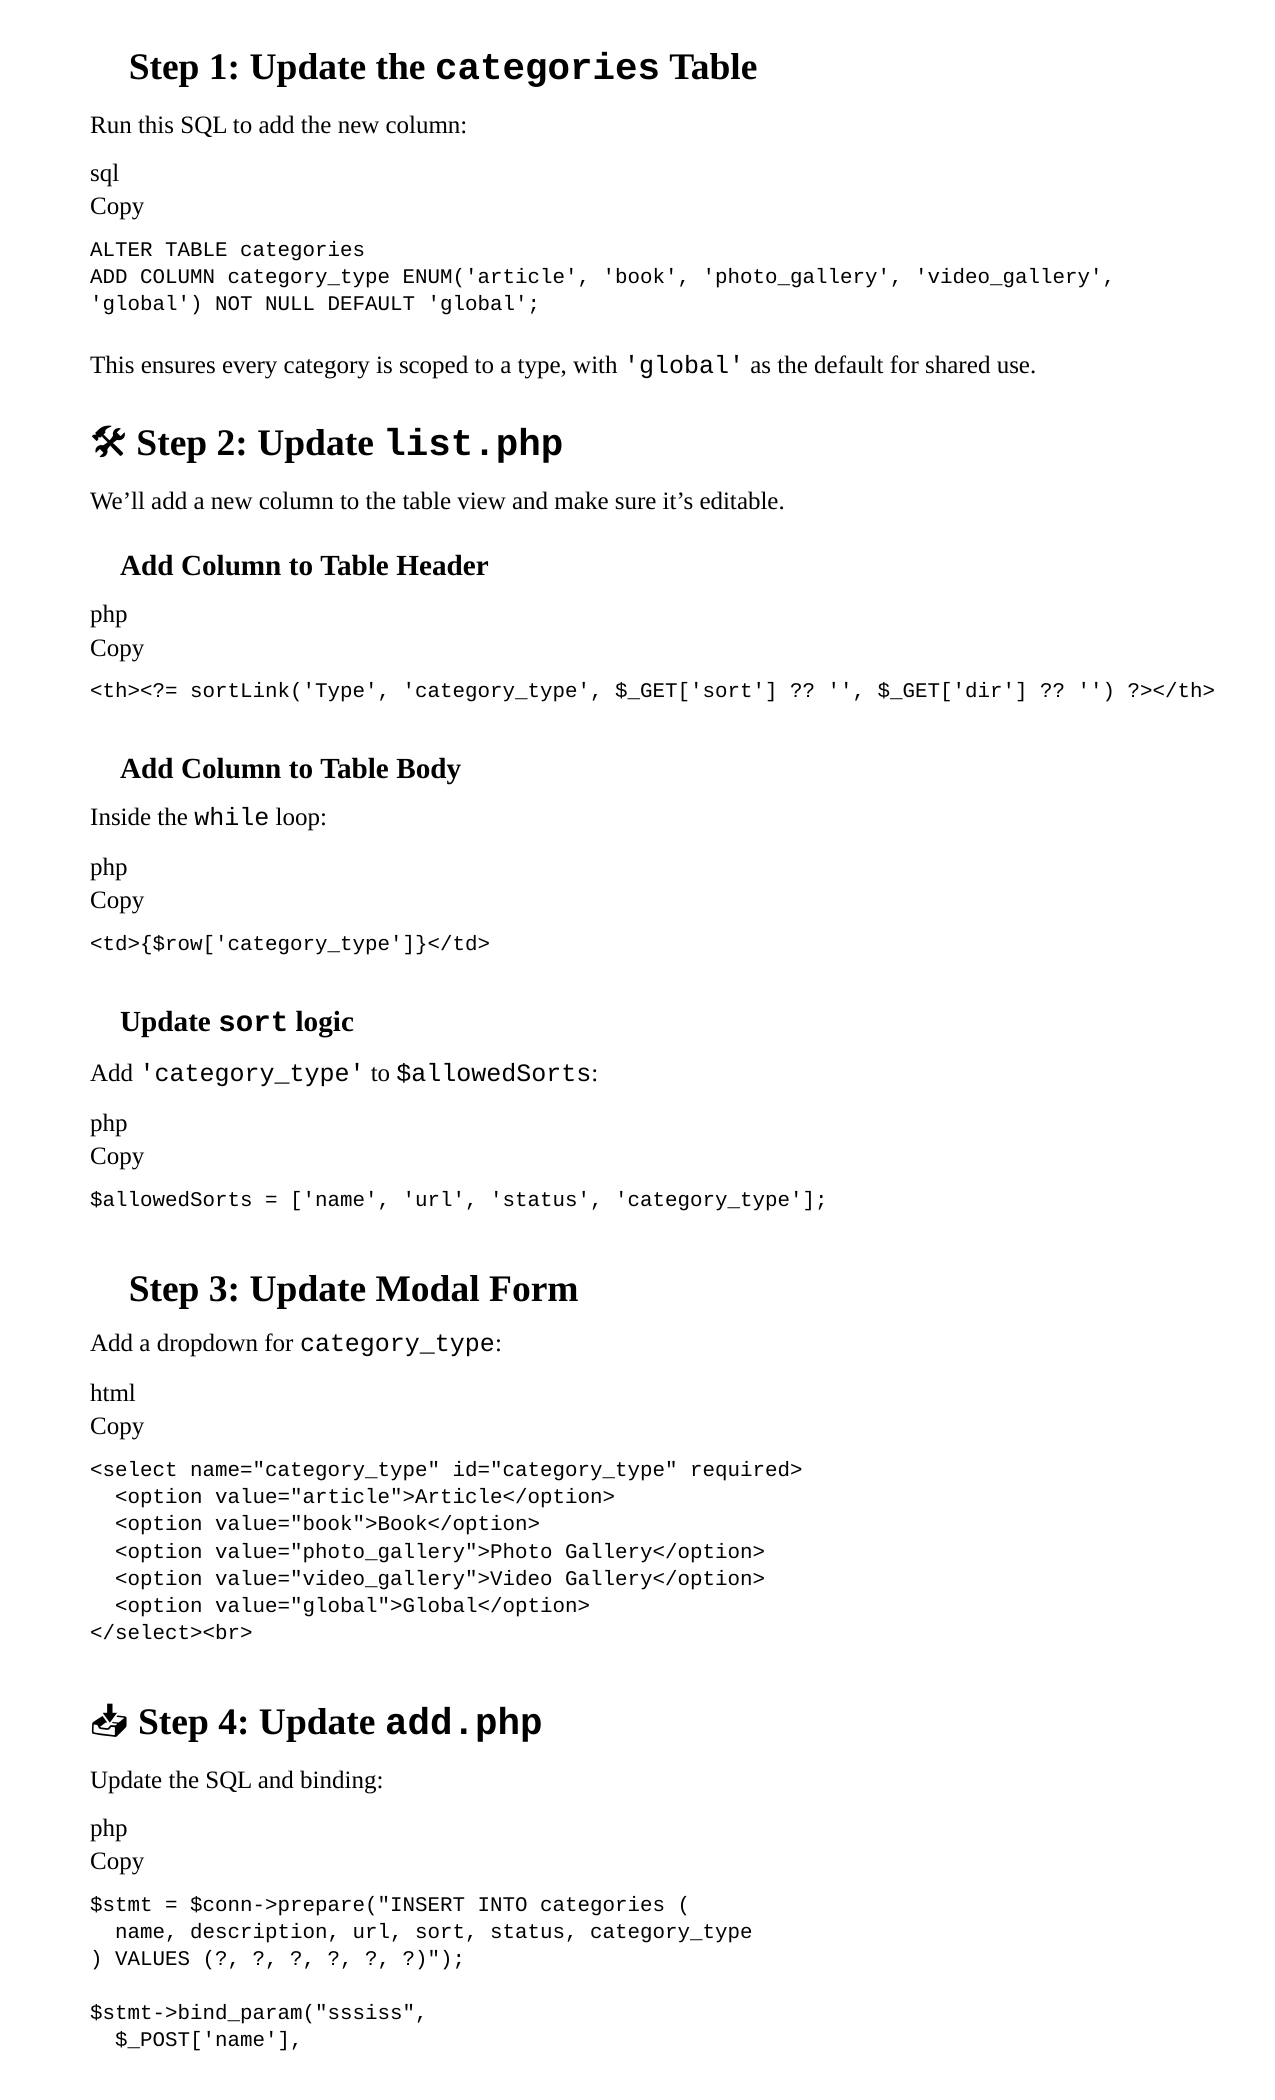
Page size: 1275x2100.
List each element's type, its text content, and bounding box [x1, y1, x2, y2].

text Copy [90, 1846, 1230, 1875]
text <option value="video_gallery">Video Gallery</option> [90, 1568, 1230, 1591]
text $_POST['name'], [90, 2029, 1230, 2053]
text ADD COLUMN category_type ENUM('article', 'book', 'photo_gallery', 'video_gallery', 'global') NOT NULL DEFAULT 'global'; [90, 266, 1230, 317]
text Add a dropdown for category_type: [90, 1328, 1230, 1359]
text name, description, url, sort, status, category_type [90, 1921, 1230, 1944]
text <td>{$row['category_type']}</td> [90, 933, 1230, 957]
text php [90, 599, 1230, 628]
subtitle 🔸 Update sort logic [90, 1004, 1230, 1040]
text <option value="book">Book</option> [90, 1513, 1230, 1537]
subtitle 🛠 Step 2: Update list.php [90, 421, 1230, 467]
text $stmt = $conn->prepare("INSERT INTO categories ( [90, 1893, 1230, 1917]
text ALTER TABLE categories [90, 239, 1230, 262]
text $allowedSorts = ['name', 'url', 'status', 'category_type']; [90, 1189, 1230, 1212]
text html [90, 1378, 1230, 1407]
text This ensures every category is scoped to a type, with 'global' as the default for shared use. [90, 350, 1230, 381]
text php [90, 1813, 1230, 1842]
text $stmt->bind_param("sssiss", [90, 2002, 1230, 2026]
subtitle 🔸 Add Column to Table Header [90, 548, 1230, 582]
text Copy [90, 633, 1230, 661]
text Copy [90, 1411, 1230, 1440]
text Update the SQL and binding: [90, 1765, 1230, 1794]
text Inside the while loop: [90, 802, 1230, 833]
text Add 'category_type' to $allowedSorts: [90, 1058, 1230, 1089]
text Copy [90, 886, 1230, 914]
subtitle 📥 Step 4: Update add.php [90, 1700, 1230, 1746]
text <option value="article">Article</option> [90, 1486, 1230, 1510]
text <option value="global">Global</option> [90, 1595, 1230, 1619]
text sql [90, 158, 1230, 187]
subtitle 🧾 Step 3: Update Modal Form [90, 1266, 1230, 1309]
text <th><?= sortLink('Type', 'category_type', $_GET['sort'] ?? '', $_GET['dir'] ?? '') ?></th> [90, 680, 1230, 704]
text <option value="photo_gallery">Photo Gallery</option> [90, 1541, 1230, 1564]
subtitle 🧱 Step 1: Update the categories Table [90, 45, 1230, 91]
text Copy [90, 1141, 1230, 1170]
text </select><br> [90, 1622, 1230, 1646]
subtitle 🔸 Add Column to Table Body [90, 751, 1230, 785]
text Copy [90, 191, 1230, 220]
text php [90, 852, 1230, 881]
text ) VALUES (?, ?, ?, ?, ?, ?)"); [90, 1948, 1230, 1972]
text php [90, 1108, 1230, 1137]
text We’ll add a new column to the table view and make sure it’s editable. [90, 486, 1230, 515]
text <select name="category_type" id="category_type" required> [90, 1459, 1230, 1483]
text Run this SQL to add the new column: [90, 111, 1230, 139]
